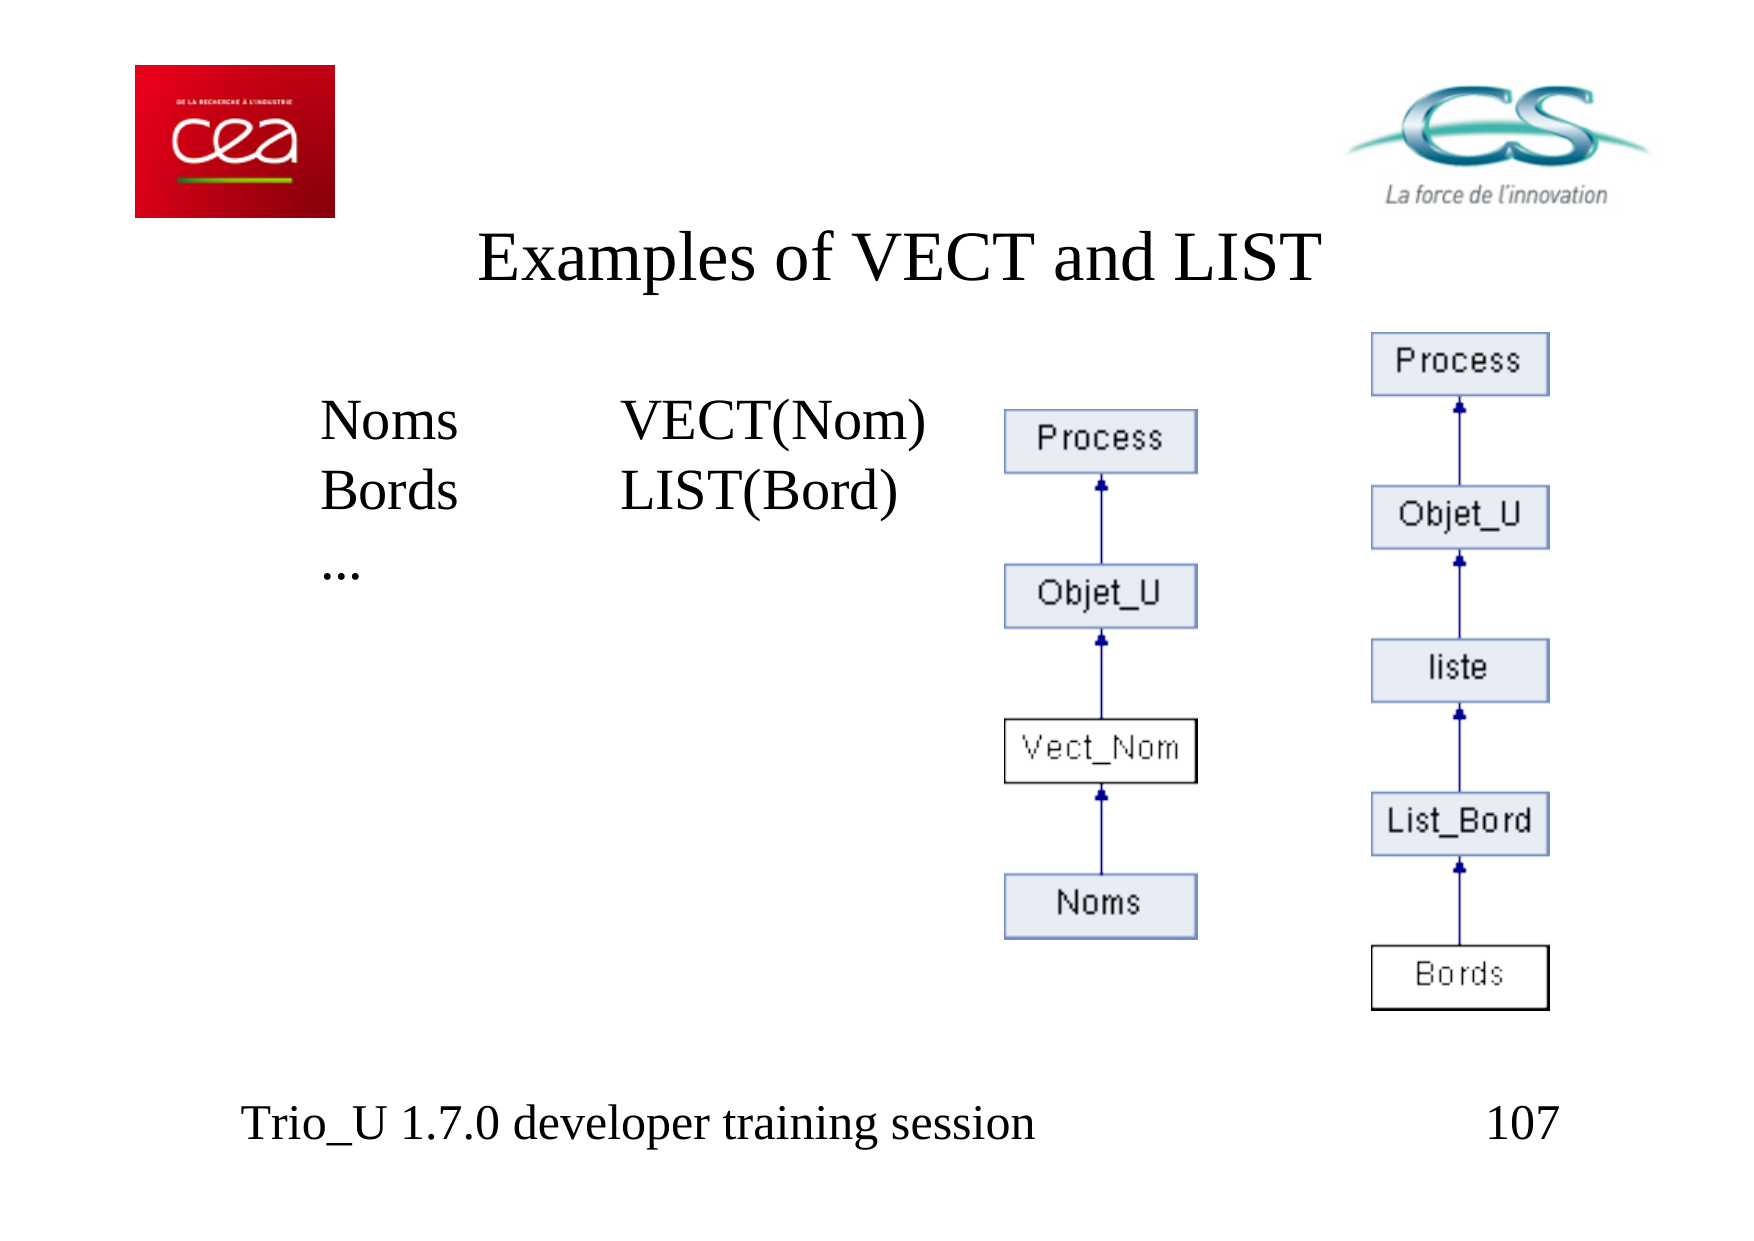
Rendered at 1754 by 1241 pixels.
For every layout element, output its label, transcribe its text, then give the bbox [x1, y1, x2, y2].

text_box Examples of VECT and LIST [225, 158, 1577, 346]
picture [135, 65, 335, 218]
picture [1004, 409, 1198, 940]
picture [1371, 332, 1550, 1012]
picture [1340, 73, 1662, 218]
text_box Noms VECT(Nom) Bords LIST(Bord) ... [305, 373, 943, 599]
